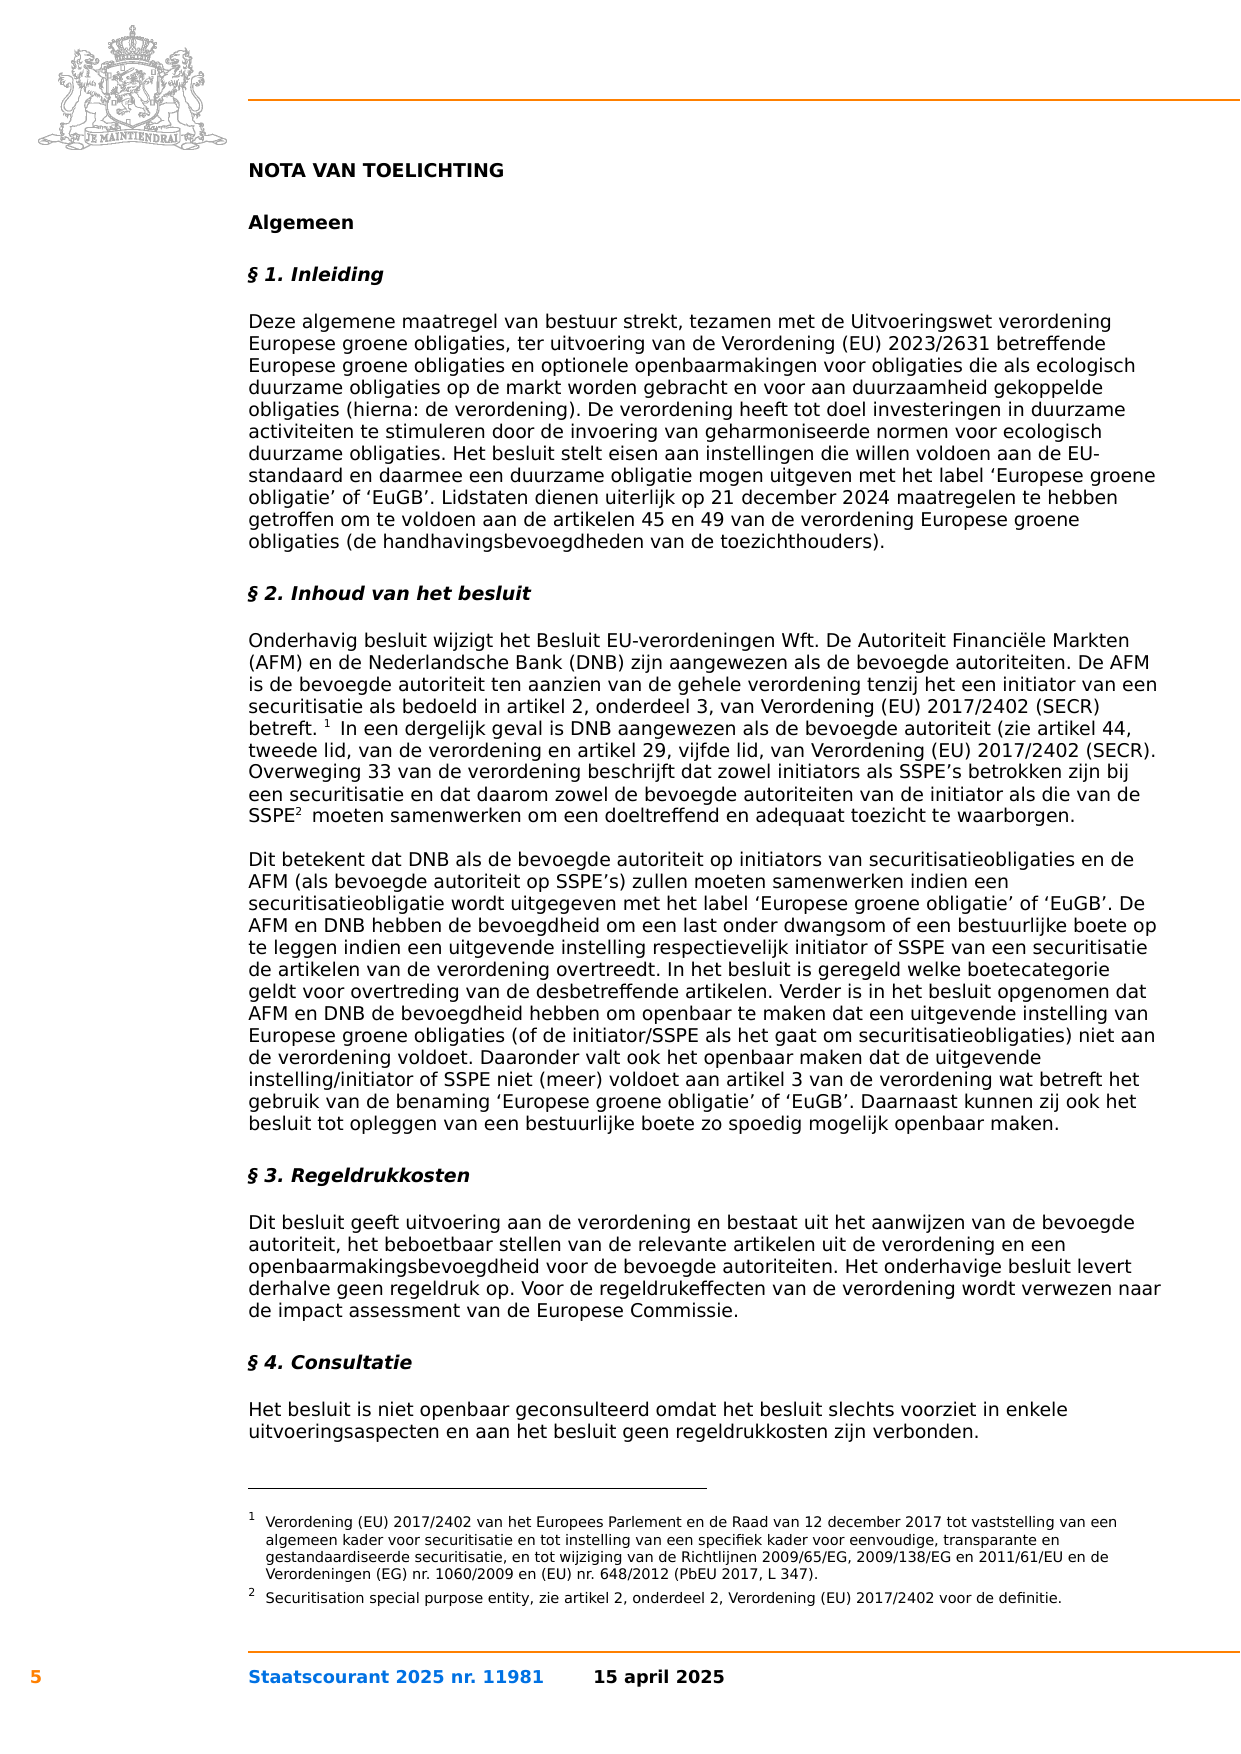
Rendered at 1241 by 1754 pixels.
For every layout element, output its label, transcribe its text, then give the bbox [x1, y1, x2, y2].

text Onderhavig besluit wijzigt het Besluit EU-verordeningen Wft. De Autoriteit Financiële Markten (AFM) en de Nederlandsche Bank (DNB) zijn aangewezen als de bevoegde autoriteiten. De AFM is de bevoegde autoriteit ten aanzien van de gehele verordening tenzij het een initiator van een securitisatie als bedoeld in artikel 2, onderdeel 3, van Verordening (EU) 2017/2402 (SECR) betreft. In een dergelijk geval is DNB aangewezen als de bevoegde autoriteit (zie artikel 44, tweede lid, van de verordening en artikel 29, vijfde lid, van Verordening (EU) 2017/2402 (SECR). Overweging 33 van de verordening beschrijft dat zowel initiators als SSPE’s betrokken zijn bij een securitisatie en dat daarom zowel de bevoegde autoriteiten van de initiator als die van de SSPE moeten samenwerken om een doeltreffend en adequaat toezicht te waarborgen. [248, 629, 1163, 827]
text Dit besluit geeft uitvoering aan de verordening en bestaat uit het aanwijzen van de bevoegde autoriteit, het beboetbaar stellen van de relevante artikelen uit de verordening en een openbaarmakingsbevoegdheid voor de bevoegde autoriteiten. Het onderhavige besluit levert derhalve geen regeldruk op. Voor de regeldrukeffecten van de verordening wordt verwezen naar de impact assessment van de Europese Commissie. [248, 1212, 1163, 1322]
text Deze algemene maatregel van bestuur strekt, tezamen met de Uitvoeringswet verordening Europese groene obligaties, ter uitvoering van de Verordening (EU) 2023/2631 betreffende Europese groene obligaties en optionele openbaarmakingen voor obligaties die als ecologisch duurzame obligaties op de markt worden gebracht en voor aan duurzaamheid gekoppelde obligaties (hierna: de verordening). De verordening heeft tot doel investeringen in duurzame activiteiten te stimuleren door de invoering van geharmoniseerde normen voor ecologisch duurzame obligaties. Het besluit stelt eisen aan instellingen die willen voldoen aan de EU-standaard en daarmee een duurzame obligatie mogen uitgeven met het label ‘Europese groene obligatie’ of ‘EuGB’. Lidstaten dienen uiterlijk op 21 december 2024 maatregelen te hebben getroffen om te voldoen aan de artikelen 45 en 49 van de verordening Europese groene obligaties (de handhavingsbevoegdheden van de toezichthouders). [248, 311, 1163, 553]
picture [38, 25, 227, 150]
subtitle Algemeen [248, 212, 1163, 234]
text Verordening (EU) 2017/2402 van het Europees Parlement en de Raad van 12 december 2017 tot vaststelling van een algemeen kader voor securitisatie en tot instelling van een specifiek kader voor eenvoudige, transparante en gestandaardiseerde securitisatie, en tot wijziging van de Richtlijnen 2009/65/EG, 2009/138/EG en 2011/61/EU en de Verordeningen (EG) nr. 1060/2009 en (EU) nr. 648/2012 (PbEU 2017, L 347). [248, 1510, 1163, 1583]
text Securitisation special purpose entity, zie artikel 2, onderdeel 2, Verordening (EU) 2017/2402 voor de definitie. [248, 1586, 1163, 1608]
subtitle NOTA VAN TOELICHTING [248, 160, 1163, 182]
subtitle § 4. Consultatie [248, 1352, 1163, 1374]
text Het besluit is niet openbaar geconsulteerd omdat het besluit slechts voorziet in enkele uitvoeringsaspecten en aan het besluit geen regeldrukkosten zijn verbonden. [248, 1399, 1163, 1443]
text Dit betekent dat DNB als de bevoegde autoriteit op initiators van securitisatieobligaties en de AFM (als bevoegde autoriteit op SSPE’s) zullen moeten samenwerken indien een securitisatieobligatie wordt uitgegeven met het label ‘Europese groene obligatie’ of ‘EuGB’. De AFM en DNB hebben de bevoegdheid om een last onder dwangsom of een bestuurlijke boete op te leggen indien een uitgevende instelling respectievelijk initiator of SSPE van een securitisatie de artikelen van de verordening overtreedt. In het besluit is geregeld welke boetecategorie geldt voor overtreding van de desbetreffende artikelen. Verder is in het besluit opgenomen dat AFM en DNB de bevoegdheid hebben om openbaar te maken dat een uitgevende instelling van Europese groene obligaties (of de initiator/SSPE als het gaat om securitisatieobligaties) niet aan de verordening voldoet. Daaronder valt ook het openbaar maken dat de uitgevende instelling/initiator of SSPE niet (meer) voldoet aan artikel 3 van de verordening wat betreft het gebruik van de benaming ‘Europese groene obligatie’ of ‘EuGB’. Daarnaast kunnen zij ook het besluit tot opleggen van een bestuurlijke boete zo spoedig mogelijk openbaar maken. [248, 849, 1163, 1135]
subtitle § 1. Inleiding [248, 264, 1163, 286]
subtitle § 2. Inhoud van het besluit [248, 583, 1163, 604]
subtitle § 3. Regeldrukkosten [248, 1165, 1163, 1187]
